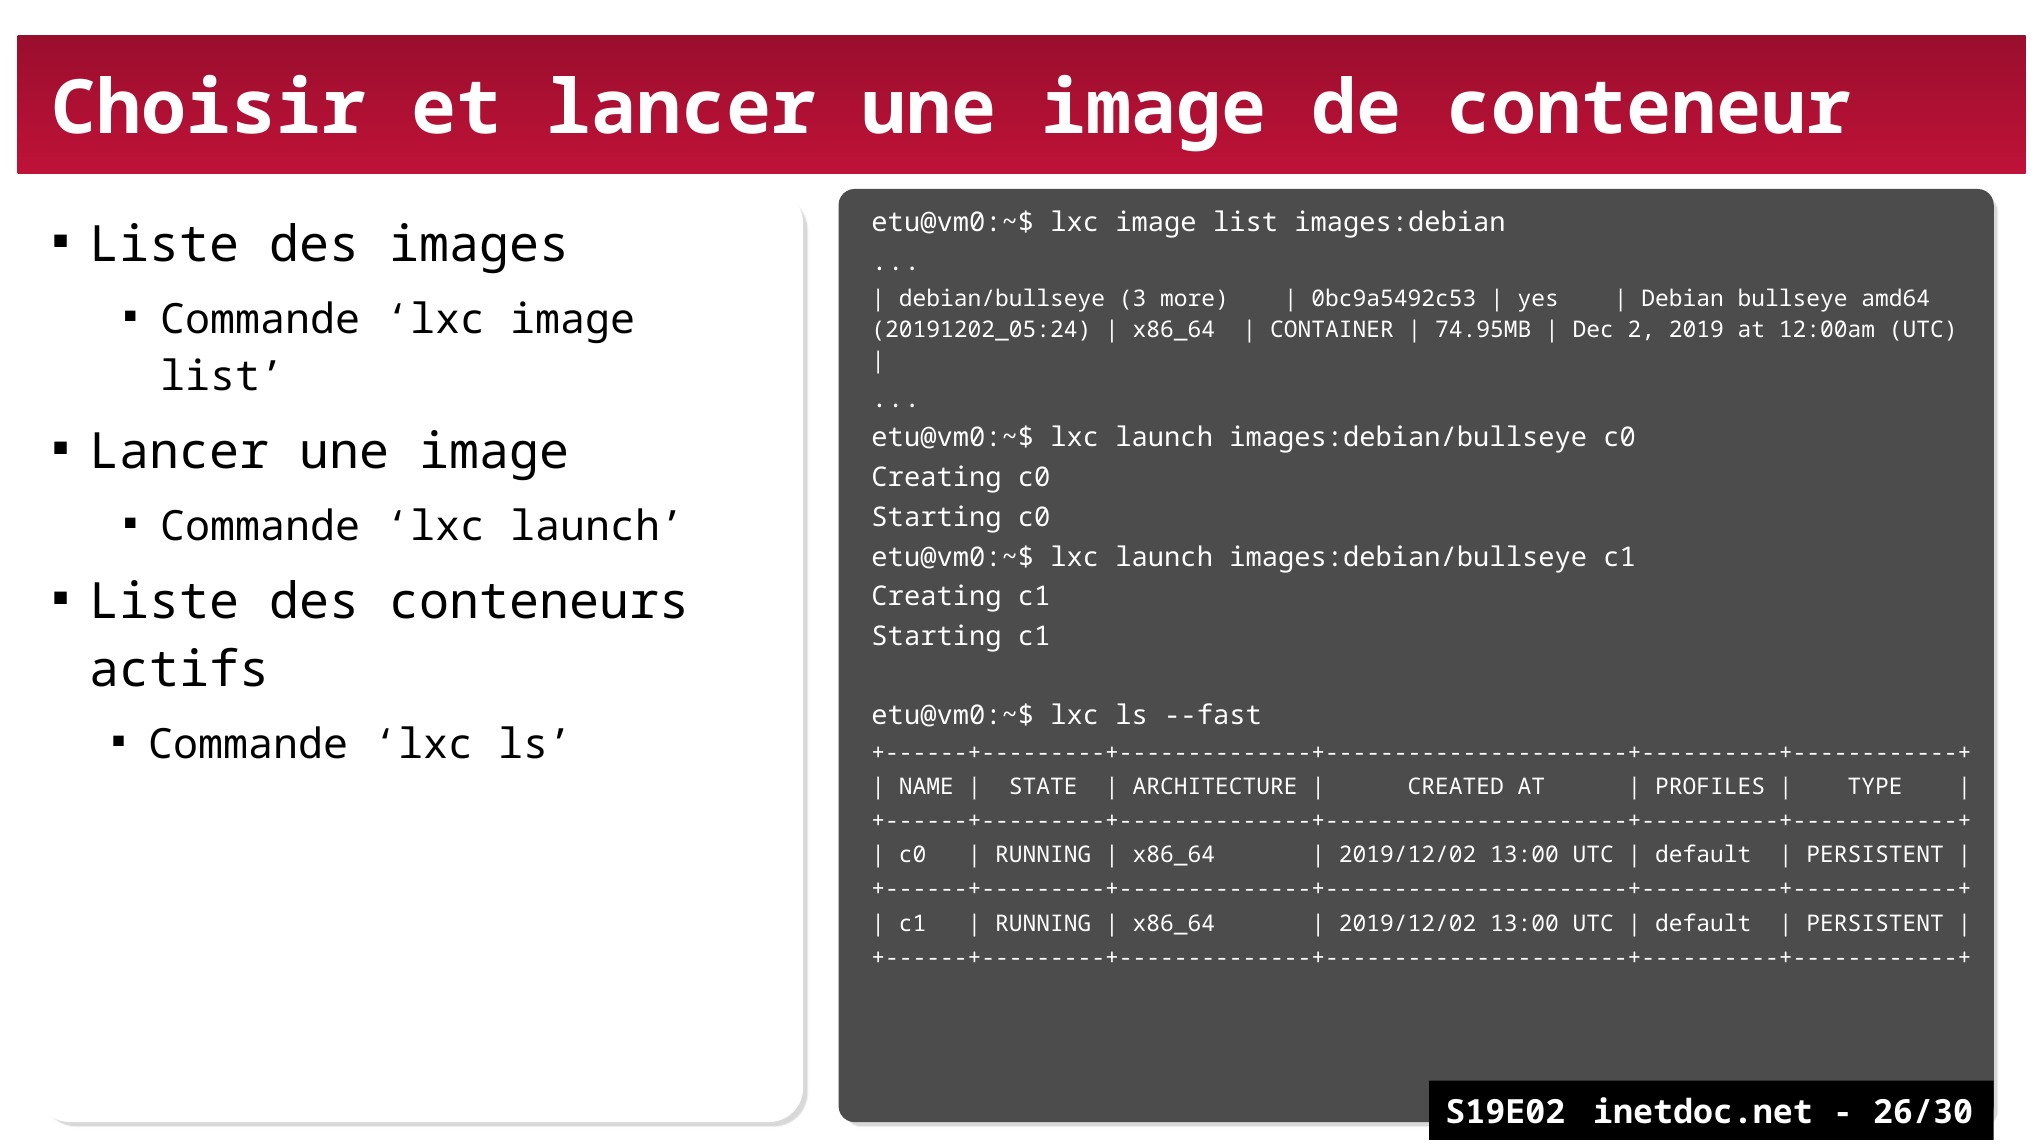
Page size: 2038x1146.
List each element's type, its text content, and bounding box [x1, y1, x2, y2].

text_box S19E02 inetdoc.net - <numéro>/30 [1429, 1080, 1994, 1140]
text_box Liste des images Commande ‘lxc image list’ Lancer une image Commande ‘lxc launch’ Liste des conteneurs actifs Commande ‘lxc ls’ [35, 188, 804, 1123]
text_box etu@vm0:~$ lxc image list images:debian ... | debian/bullseye (3 more) | 0bc9a5492c53 | yes | Debian bullseye amd64 (20191202_05:24) | x86_64 | CONTAINER | 74.95MB | Dec 2, 2019 at 12:00am (UTC) | ... etu@vm0:~$ lxc launch images:debian/bullseye c0 Creating c0 Starting c0 etu@vm0:~$ lxc launch images:debian/bullseye c1 Creating c1 Starting c1 etu@vm0:~$ lxc ls --fast +------+---------+--------------+----------------------+----------+------------+ | NAME | STATE | ARCHITECTURE | CREATED AT | PROFILES | TYPE | +------+---------+--------------+----------------------+----------+------------+ | c0 | RUNNING | x86_64 | 2019/12/02 13:00 UTC | default | PERSISTENT | +------+---------+--------------+----------------------+----------+------------+ | c1 | RUNNING | x86_64 | 2019/12/02 13:00 UTC | default | PERSISTENT | +------+---------+--------------+----------------------+----------+------------+ [838, 188, 1994, 1123]
text_box Choisir et lancer une image de conteneur [17, 35, 2026, 174]
